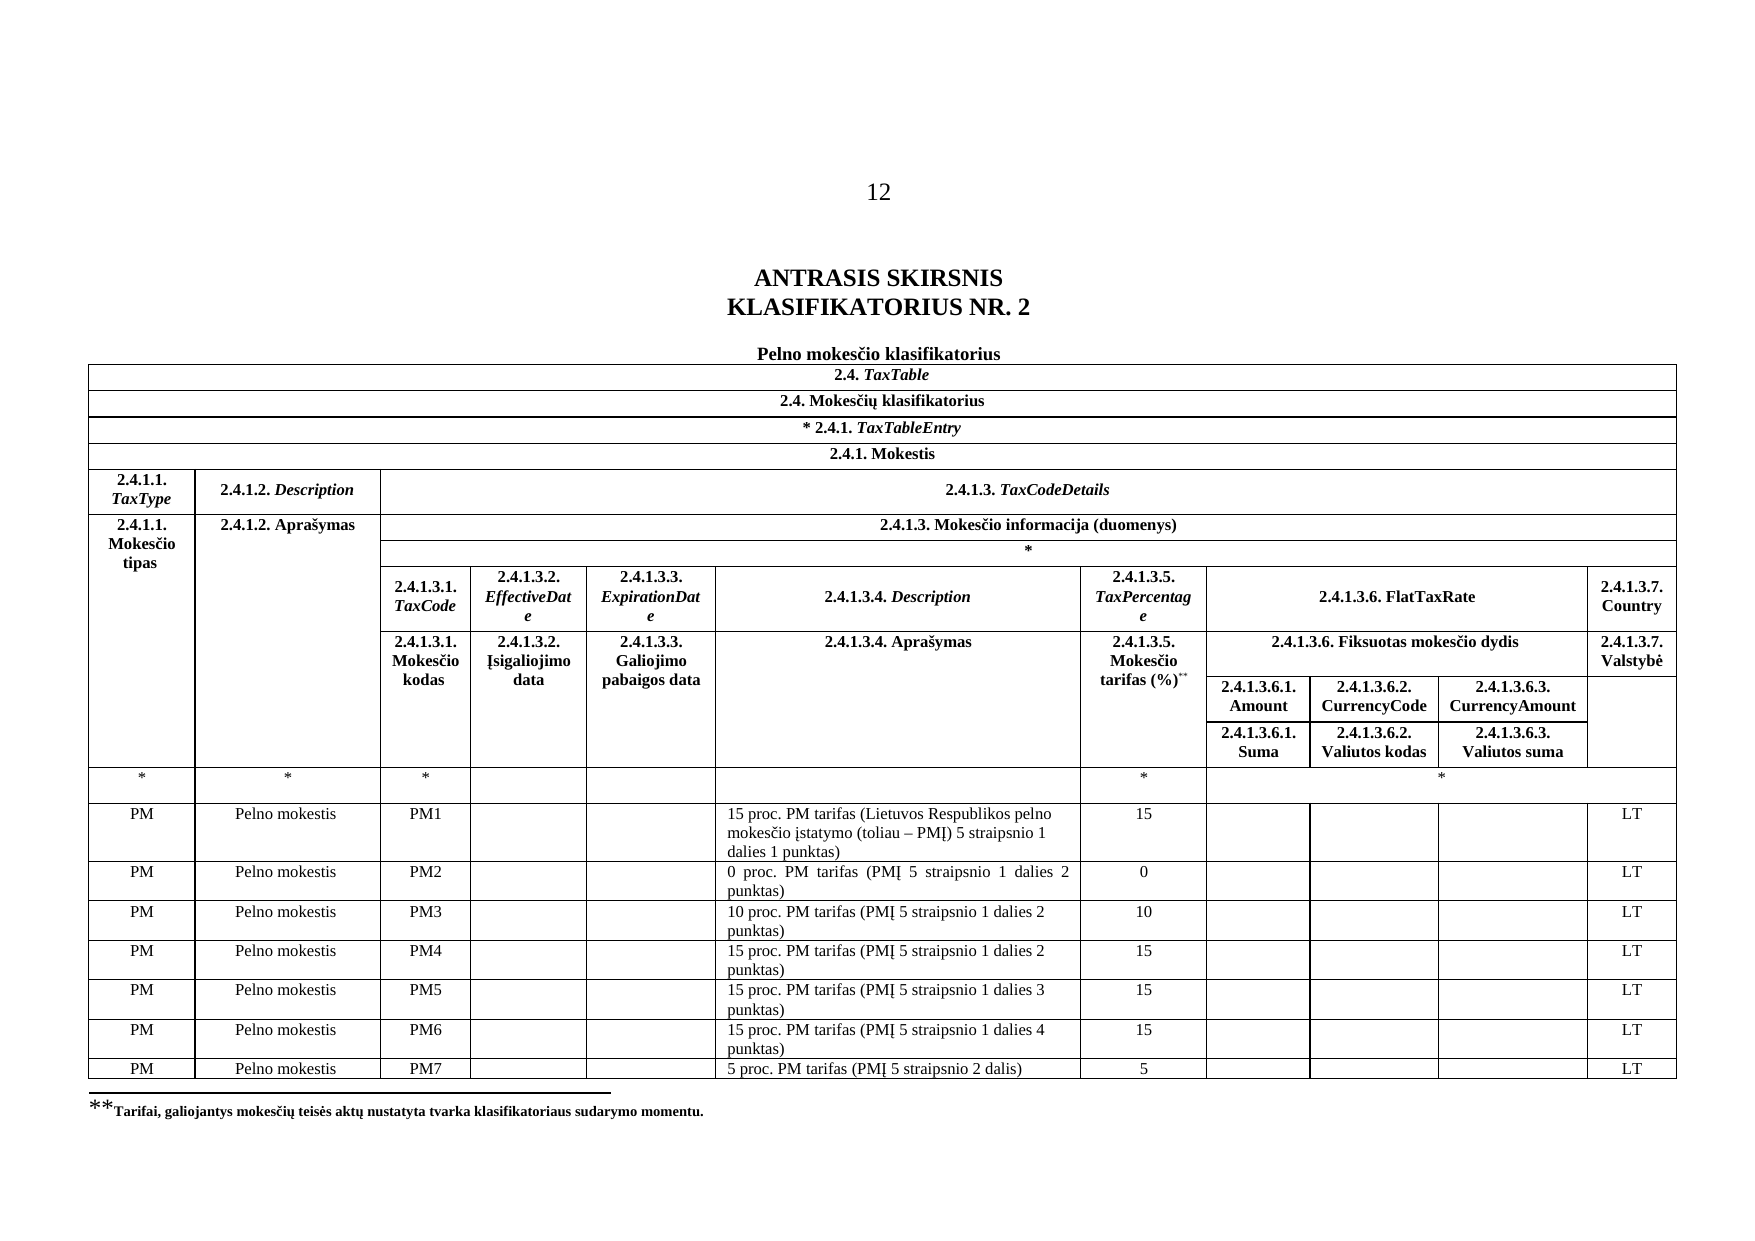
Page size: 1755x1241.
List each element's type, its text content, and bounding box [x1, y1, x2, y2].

table_cell [1207, 1059, 1309, 1078]
table_cell 5 proc. PM tarifas (PMĮ 5 straipsnio 2 dalis) [716, 1059, 1080, 1078]
table_header 2.4. TaxTable [89, 365, 1676, 390]
table_cell [1311, 980, 1438, 1018]
table_cell 2.4.1.3.4. Aprašymas [716, 632, 1080, 767]
table_cell 2.4.1.3.1. Mokesčio kodas [381, 632, 470, 767]
table_cell [587, 804, 715, 861]
table_cell Pelno mokestis [196, 980, 380, 1018]
table_cell [1311, 862, 1438, 900]
table_cell [587, 1059, 715, 1078]
table_cell Pelno mokestis [196, 862, 380, 900]
table_cell 15 [1081, 1020, 1206, 1058]
table_cell [587, 768, 715, 802]
table_cell PM [89, 1059, 194, 1078]
table_cell [1207, 980, 1309, 1018]
table_cell 2.4.1.3.6. Fiksuotas mokesčio dydis [1207, 632, 1587, 676]
table_cell 15 proc. PM tarifas (Lietuvos Respublikos pelno mokesčio įstatymo (toliau – PMĮ) 5 straipsnio 1 dalies 1 punktas) [716, 804, 1080, 861]
table_cell [1311, 1020, 1438, 1058]
table_cell 2.4.1.3.7. Country [1588, 567, 1676, 631]
table_cell 15 [1081, 804, 1206, 861]
table_cell [1207, 804, 1309, 861]
table_cell PM5 [381, 980, 470, 1018]
table_cell 2.4.1.2. Description [196, 470, 380, 514]
table_cell [1207, 862, 1309, 900]
table_cell 15 proc. PM tarifas (PMĮ 5 straipsnio 1 dalies 2 punktas) [716, 941, 1080, 979]
table_cell 2.4.1.3.6.3. Valiutos suma [1439, 723, 1587, 767]
table_cell 2.4.1.3.1. TaxCode [381, 567, 470, 631]
table_cell 2.4.1.2. Aprašymas [196, 515, 380, 767]
table_cell 2.4.1.3.5. TaxPercentage [1081, 567, 1206, 631]
table_cell [471, 941, 586, 979]
table_cell Pelno mokestis [196, 1059, 380, 1078]
table_cell [1439, 1059, 1587, 1078]
table_cell 2.4.1.3.5. Mokesčio tarifas (%) [1081, 632, 1206, 767]
table_cell Pelno mokestis [196, 1020, 380, 1058]
table_cell [1439, 804, 1587, 861]
table_cell PM [89, 804, 194, 861]
table_cell PM3 [381, 901, 470, 940]
table_cell 2.4.1.3.6.2. CurrencyCode [1311, 677, 1438, 721]
table_cell 2.4.1.3.2. EffectiveDate [471, 567, 586, 631]
table_cell 2.4.1.3.6.2. Valiutos kodas [1311, 723, 1438, 767]
table_cell [471, 980, 586, 1018]
table_cell 2.4.1.3. Mokesčio informacija (duomenys) [381, 515, 1676, 540]
table_cell 2.4.1.3.4. Description [716, 567, 1080, 631]
table_cell LT [1588, 941, 1676, 979]
table_cell [1439, 941, 1587, 979]
table_cell 2.4.1. Mokestis [89, 444, 1676, 469]
table_cell [471, 862, 586, 900]
table_cell [471, 768, 586, 802]
table_cell [1311, 804, 1438, 861]
table_cell 10 proc. PM tarifas (PMĮ 5 straipsnio 1 dalies 2 punktas) [716, 901, 1080, 940]
table_cell PM [89, 941, 194, 979]
table_cell 2.4.1.3.3. ExpirationDate [587, 567, 715, 631]
table_cell [1207, 941, 1309, 979]
table_cell 15 [1081, 980, 1206, 1018]
table_cell [1207, 901, 1309, 940]
table_cell [1311, 941, 1438, 979]
table_cell [587, 941, 715, 979]
table_cell * [381, 541, 1676, 566]
table_cell [471, 901, 586, 940]
table_cell 2.4.1.1. TaxType [89, 470, 194, 514]
text KLASIFIKATORIUS NR. 2 [89, 292, 1668, 321]
table_cell [1588, 677, 1676, 767]
table_cell LT [1588, 980, 1676, 1018]
table_cell LT [1588, 862, 1676, 900]
table_cell 2.4.1.3.7. Valstybė [1588, 632, 1676, 676]
table_cell PM2 [381, 862, 470, 900]
table_cell PM [89, 862, 194, 900]
table_cell 2.4. Mokesčių klasifikatorius [89, 391, 1676, 416]
table_cell 15 proc. PM tarifas (PMĮ 5 straipsnio 1 dalies 3 punktas) [716, 980, 1080, 1018]
table_cell * [1207, 768, 1676, 802]
table_cell Pelno mokestis [196, 901, 380, 940]
table_cell Pelno mokestis [196, 941, 380, 979]
table_cell 2.4.1.3.6.3. CurrencyAmount [1439, 677, 1587, 721]
table_cell [716, 768, 1080, 802]
table_cell * [1081, 768, 1206, 802]
table_cell [1439, 901, 1587, 940]
table_cell 2.4.1.1. Mokesčio tipas [89, 515, 194, 767]
table_cell PM [89, 980, 194, 1018]
table_cell 2.4.1.3. TaxCodeDetails [381, 470, 1676, 514]
table_cell 5 [1081, 1059, 1206, 1078]
table_cell LT [1588, 901, 1676, 940]
text ANTRASIS SKIRSNIS [89, 263, 1668, 292]
table_cell 2.4.1.3.3. Galiojimo pabaigos data [587, 632, 715, 767]
table_cell * [381, 768, 470, 802]
table_cell [587, 862, 715, 900]
table_cell LT [1588, 1059, 1676, 1078]
table_cell PM4 [381, 941, 470, 979]
table_cell [587, 1020, 715, 1058]
table_cell * [89, 768, 194, 802]
table_cell 2.4.1.3.2. Įsigaliojimo data [471, 632, 586, 767]
table_cell 15 [1081, 941, 1206, 979]
table_cell [471, 804, 586, 861]
table_cell 15 proc. PM tarifas (PMĮ 5 straipsnio 1 dalies 4 punktas) [716, 1020, 1080, 1058]
table_cell 10 [1081, 901, 1206, 940]
table_cell * 2.4.1. TaxTableEntry [89, 418, 1676, 442]
table_cell PM1 [381, 804, 470, 861]
table_cell 0 proc. PM tarifas (PMĮ 5 straipsnio 1 dalies 2 punktas) [716, 862, 1080, 900]
table_cell LT [1588, 804, 1676, 861]
table_cell [1439, 862, 1587, 900]
table_cell [587, 980, 715, 1018]
table_cell 0 [1081, 862, 1206, 900]
table_cell Pelno mokestis [196, 804, 380, 861]
table_cell [587, 901, 715, 940]
table_cell [471, 1059, 586, 1078]
text Pelno mokesčio klasifikatorius [89, 342, 1668, 364]
table_cell [1311, 1059, 1438, 1078]
table_cell [1311, 901, 1438, 940]
table_cell PM7 [381, 1059, 470, 1078]
table_cell 2.4.1.3.6.1. Amount [1207, 677, 1309, 721]
table_cell [1439, 1020, 1587, 1058]
table_cell [1207, 1020, 1309, 1058]
table_cell 2.4.1.3.6.1. Suma [1207, 723, 1309, 767]
table_cell 2.4.1.3.6. FlatTaxRate [1207, 567, 1587, 631]
table_cell LT [1588, 1020, 1676, 1058]
table_cell PM [89, 1020, 194, 1058]
table_cell PM [89, 901, 194, 940]
table_cell [1439, 980, 1587, 1018]
table_cell [471, 1020, 586, 1058]
table_cell PM6 [381, 1020, 470, 1058]
table_cell * [196, 768, 380, 802]
